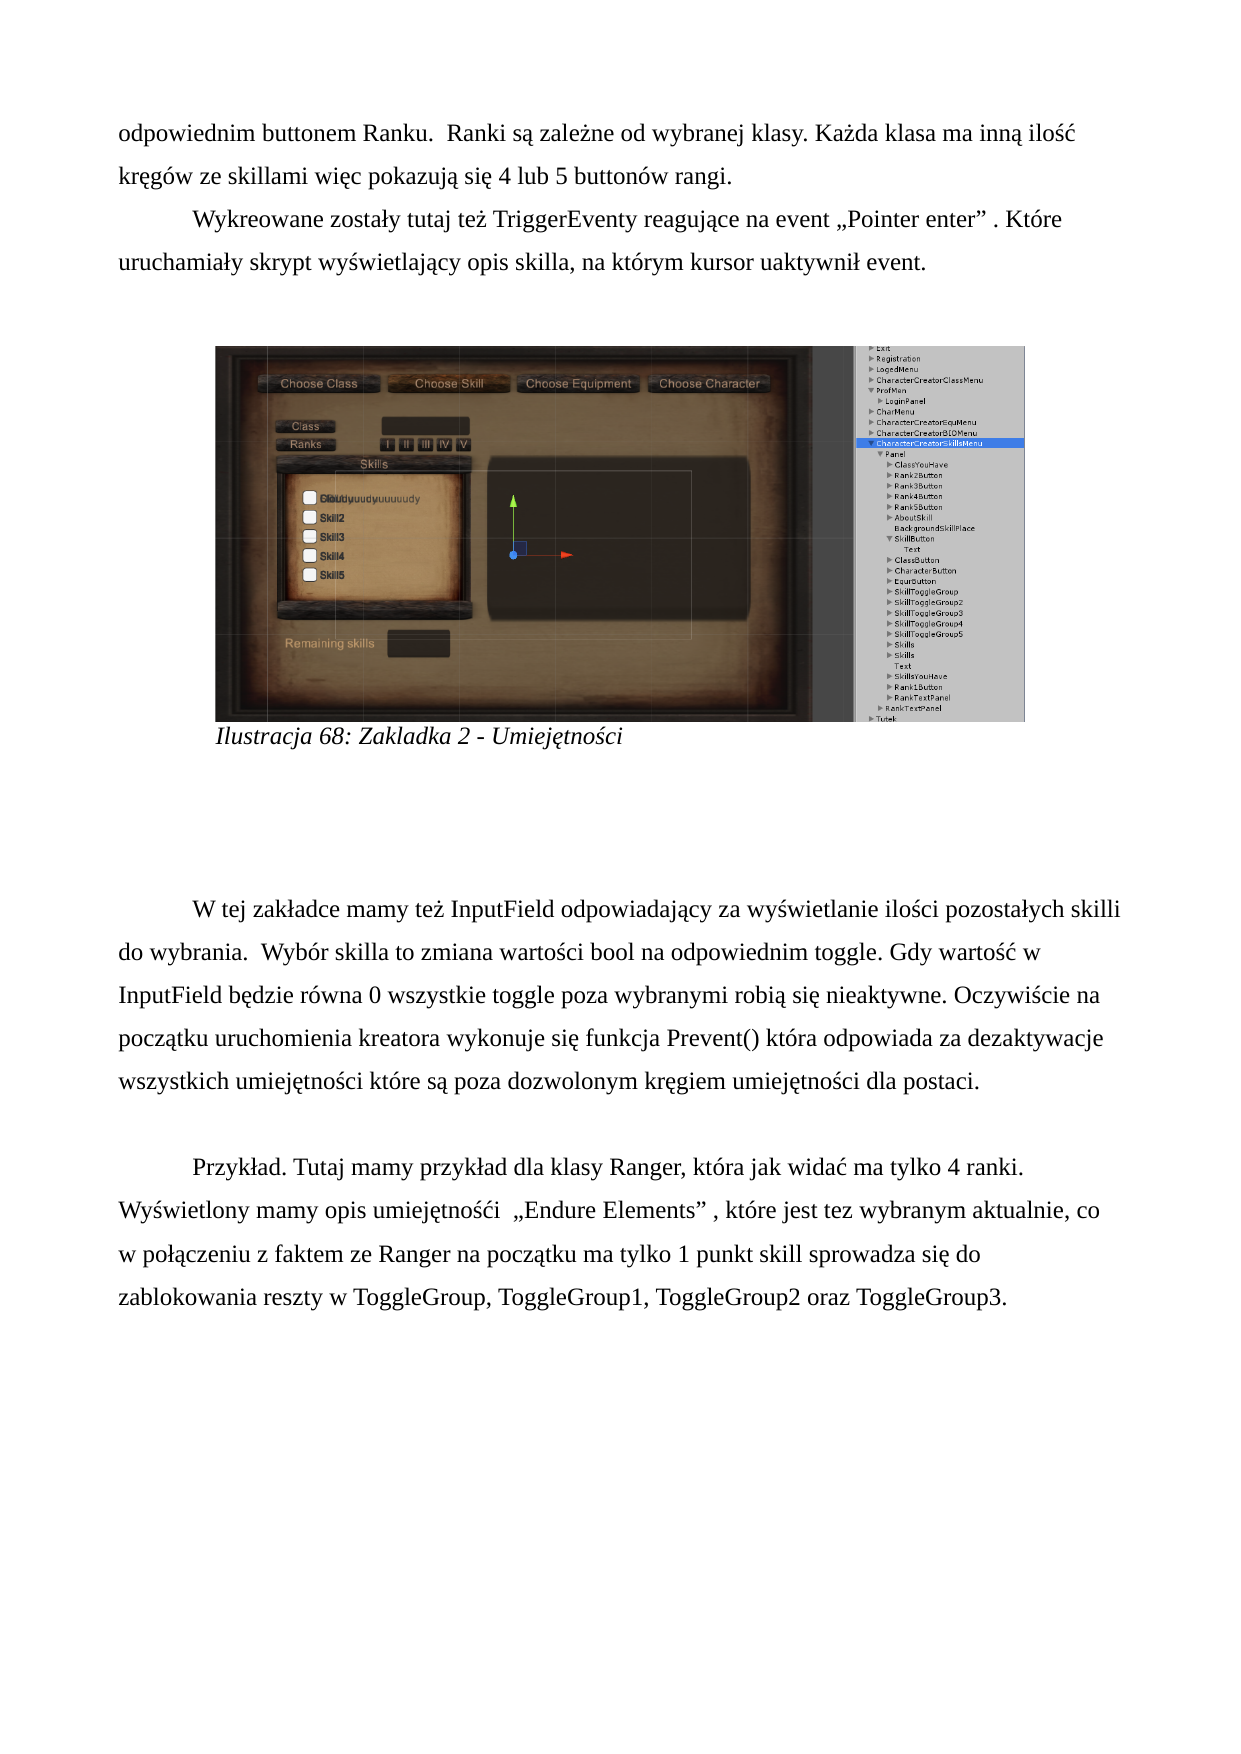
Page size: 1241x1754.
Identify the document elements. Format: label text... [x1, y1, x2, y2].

text odpowiednim buttonem Ranku. Ranki są zależne od wybranej klasy. Każda klasa ma inną ilość kręgów ze skillami więc pokazują się 4 lub 5 buttonów rangi. [118, 118, 1122, 190]
text W tej zakładce mamy też InputField odpowiadający za wyświetlanie ilości pozostałych skilli do wybrania. Wybór skilla to zmiana wartości bool na odpowiednim toggle. Gdy wartość w InputField będzie równa 0 wszystkie toggle poza wybranymi robią się nieaktywne. Oczywiście na początku uruchomienia kreatora wykonuje się funkcja Prevent() która odpowiada za dezaktywacje wszystkich umiejętności które są poza dozwolonym kręgiem umiejętności dla postaci. [118, 894, 1122, 1095]
picture [215, 346, 1025, 722]
text Ilustracja 68: Zakladka 2 - Umiejętności [215, 722, 1025, 750]
text Przykład. Tutaj mamy przykład dla klasy Ranger, która jak widać ma tylko 4 ranki. Wyświetlony mamy opis umiejętnośći „Endure Elements” , które jest tez wybranym aktualnie, co w połączeniu z faktem ze Ranger na początku ma tylko 1 punkt skill sprowadza się do zablokowania reszty w ToggleGroup, ToggleGroup1, ToggleGroup2 oraz ToggleGroup3. [118, 1152, 1122, 1311]
text Wykreowane zostały tutaj też TriggerEventy reagujące na event „Pointer enter” . Które uruchamiały skrypt wyświetlający opis skilla, na którym kursor uaktywnił event. [118, 204, 1122, 276]
